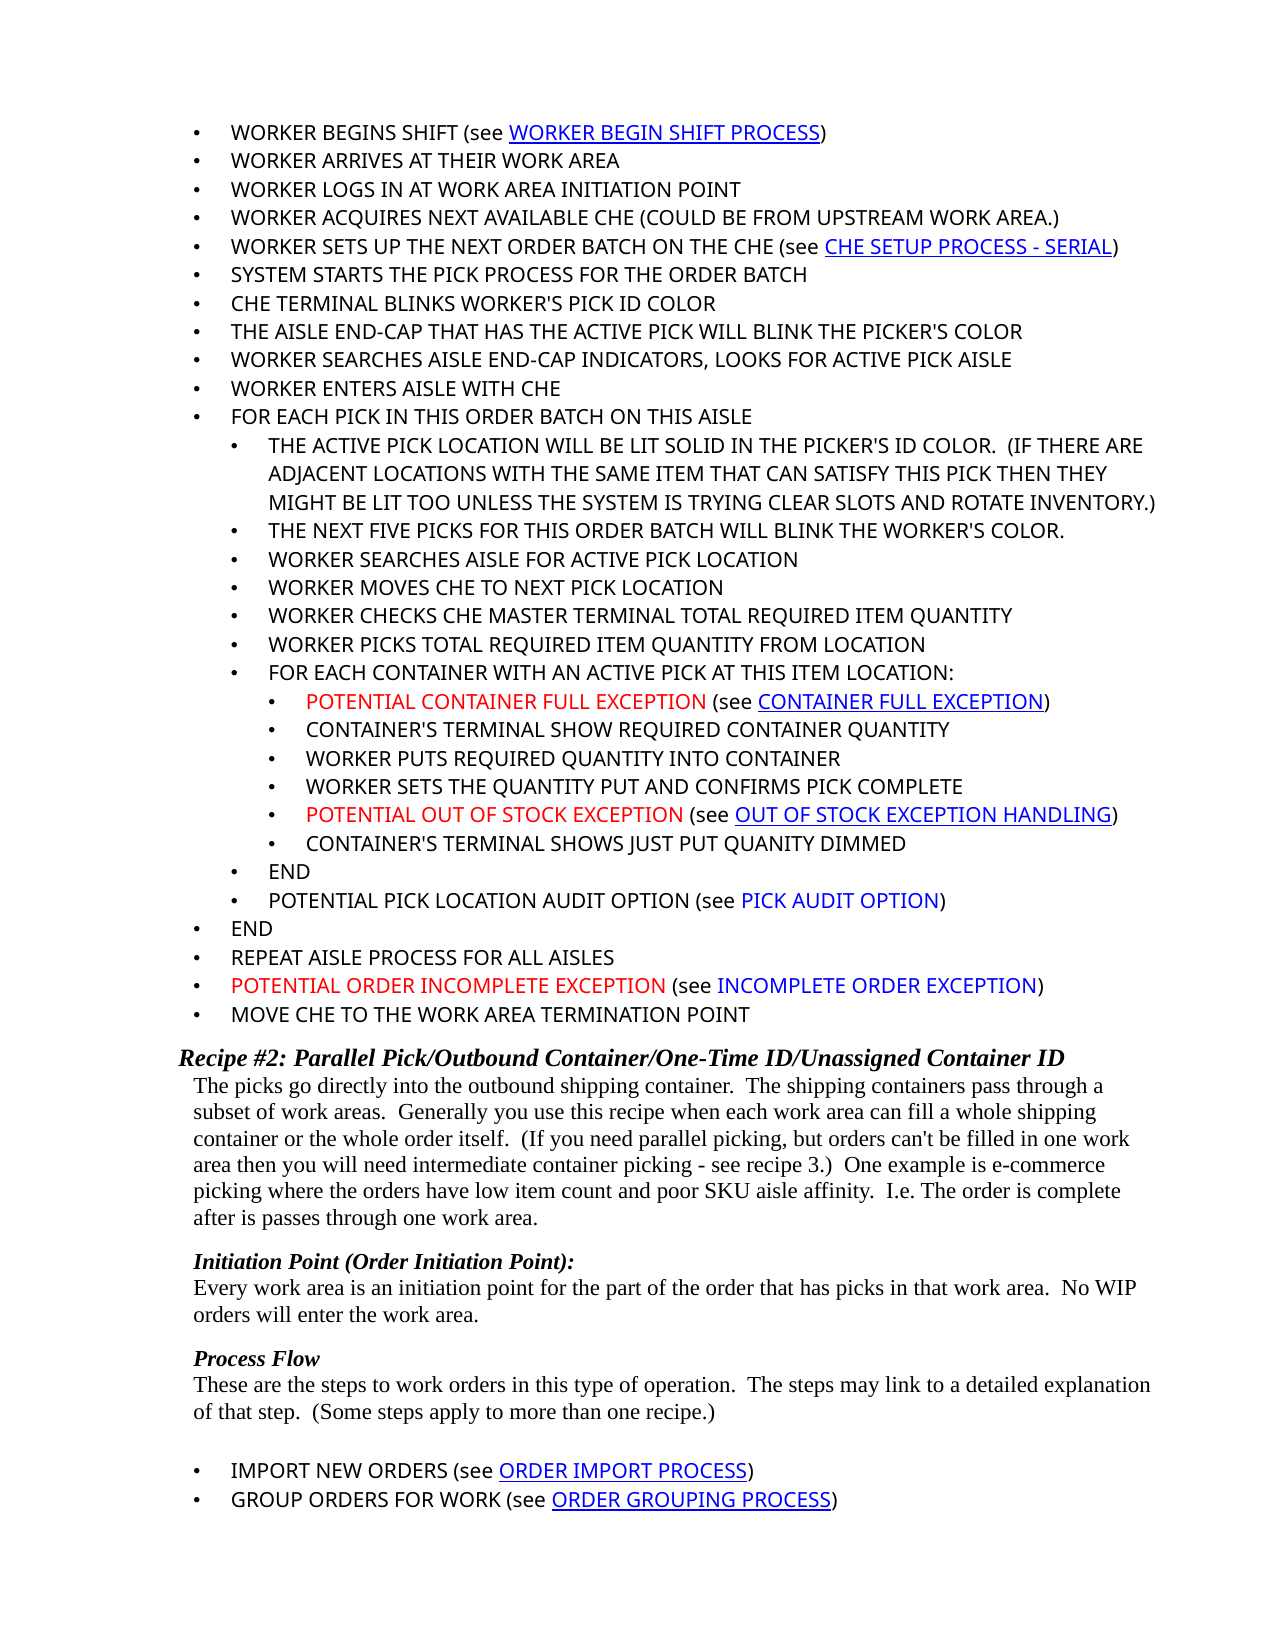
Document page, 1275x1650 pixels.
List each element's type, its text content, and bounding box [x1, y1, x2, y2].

subtitle Recipe #2: Parallel Pick/Outbound Container/One-Time ID/Unassigned Container ID [178, 1043, 1157, 1072]
subtitle END [231, 857, 1157, 886]
subtitle WORKER SETS THE QUANTITY PUT AND CONFIRMS PICK COMPLETE [268, 772, 1157, 801]
subtitle MOVE CHE TO THE WORK AREA TERMINATION POINT [193, 1000, 1157, 1028]
subtitle THE ACTIVE PICK LOCATION WILL BE LIT SOLID IN THE PICKER'S ID COLOR. (IF THERE ARE ADJACENT LOCATIONS WITH THE SAME ITEM THAT CAN SATISFY THIS PICK THEN THEY MIGHT BE LIT TOO UNLESS THE SYSTEM IS TRYING CLEAR SLOTS AND ROTATE INVENTORY.) [231, 431, 1157, 516]
subtitle WORKER ARRIVES AT THEIR WORK AREA [193, 147, 1157, 175]
subtitle WORKER LOGS IN AT WORK AREA INITIATION POINT [193, 175, 1157, 203]
subtitle GROUP ORDERS FOR WORK (see ORDER GROUPING PROCESS) [193, 1485, 1157, 1513]
subtitle WORKER CHECKS CHE MASTER TERMINAL TOTAL REQUIRED ITEM QUANTITY [231, 602, 1157, 630]
subtitle WORKER ACQUIRES NEXT AVAILABLE CHE (COULD BE FROM UPSTREAM WORK AREA.) [193, 203, 1157, 232]
subtitle WORKER MOVES CHE TO NEXT PICK LOCATION [231, 573, 1157, 602]
subtitle WORKER SEARCHES AISLE FOR ACTIVE PICK LOCATION [231, 545, 1157, 573]
subtitle THE AISLE END-CAP THAT HAS THE ACTIVE PICK WILL BLINK THE PICKER'S COLOR [193, 317, 1157, 346]
text The picks go directly into the outbound shipping container. The shipping containers pass through a subset of work areas. Generally you use this recipe when each work area can fill a whole shipping container or the whole order itself. (If you need parallel picking, but orders can't be filled in one work area then you will need intermediate container picking - see recipe 3.) One example is e-commerce picking where the orders have low item count and poor SKU aisle affinity. I.e. The order is complete after is passes through one work area. [193, 1072, 1157, 1230]
subtitle POTENTIAL ORDER INCOMPLETE EXCEPTION (see INCOMPLETE ORDER EXCEPTION) [193, 971, 1157, 1000]
subtitle Initiation Point (Order Initiation Point): [193, 1248, 1157, 1274]
subtitle CONTAINER'S TERMINAL SHOWS JUST PUT QUANITY DIMMED [268, 829, 1157, 857]
subtitle POTENTIAL OUT OF STOCK EXCEPTION (see OUT OF STOCK EXCEPTION HANDLING) [268, 801, 1157, 829]
subtitle IMPORT NEW ORDERS (see ORDER IMPORT PROCESS) [193, 1457, 1157, 1485]
text These are the steps to work orders in this type of operation. The steps may link to a detailed explanation of that step. (Some steps apply to more than one recipe.) [193, 1371, 1157, 1424]
text Every work area is an initiation point for the part of the order that has picks in that work area. No WIP orders will enter the work area. [193, 1274, 1157, 1327]
subtitle WORKER PUTS REQUIRED QUANTITY INTO CONTAINER [268, 744, 1157, 772]
subtitle WORKER PICKS TOTAL REQUIRED ITEM QUANTITY FROM LOCATION [231, 630, 1157, 658]
subtitle WORKER ENTERS AISLE WITH CHE [193, 374, 1157, 402]
subtitle REPEAT AISLE PROCESS FOR ALL AISLES [193, 943, 1157, 971]
subtitle FOR EACH PICK IN THIS ORDER BATCH ON THIS AISLE [193, 402, 1157, 431]
subtitle CHE TERMINAL BLINKS WORKER'S PICK ID COLOR [193, 289, 1157, 317]
subtitle WORKER BEGINS SHIFT (see WORKER BEGIN SHIFT PROCESS) [193, 118, 1157, 147]
subtitle POTENTIAL PICK LOCATION AUDIT OPTION (see PICK AUDIT OPTION) [231, 886, 1157, 914]
subtitle CONTAINER'S TERMINAL SHOW REQUIRED CONTAINER QUANTITY [268, 715, 1157, 744]
subtitle Process Flow [193, 1345, 1157, 1371]
subtitle FOR EACH CONTAINER WITH AN ACTIVE PICK AT THIS ITEM LOCATION: [231, 658, 1157, 687]
subtitle WORKER SETS UP THE NEXT ORDER BATCH ON THE CHE (see CHE SETUP PROCESS - SERIAL) [193, 232, 1157, 260]
subtitle THE NEXT FIVE PICKS FOR THIS ORDER BATCH WILL BLINK THE WORKER'S COLOR. [231, 516, 1157, 545]
subtitle END [193, 914, 1157, 943]
subtitle WORKER SEARCHES AISLE END-CAP INDICATORS, LOOKS FOR ACTIVE PICK AISLE [193, 346, 1157, 374]
subtitle POTENTIAL CONTAINER FULL EXCEPTION (see CONTAINER FULL EXCEPTION) [268, 687, 1157, 715]
subtitle SYSTEM STARTS THE PICK PROCESS FOR THE ORDER BATCH [193, 260, 1157, 289]
